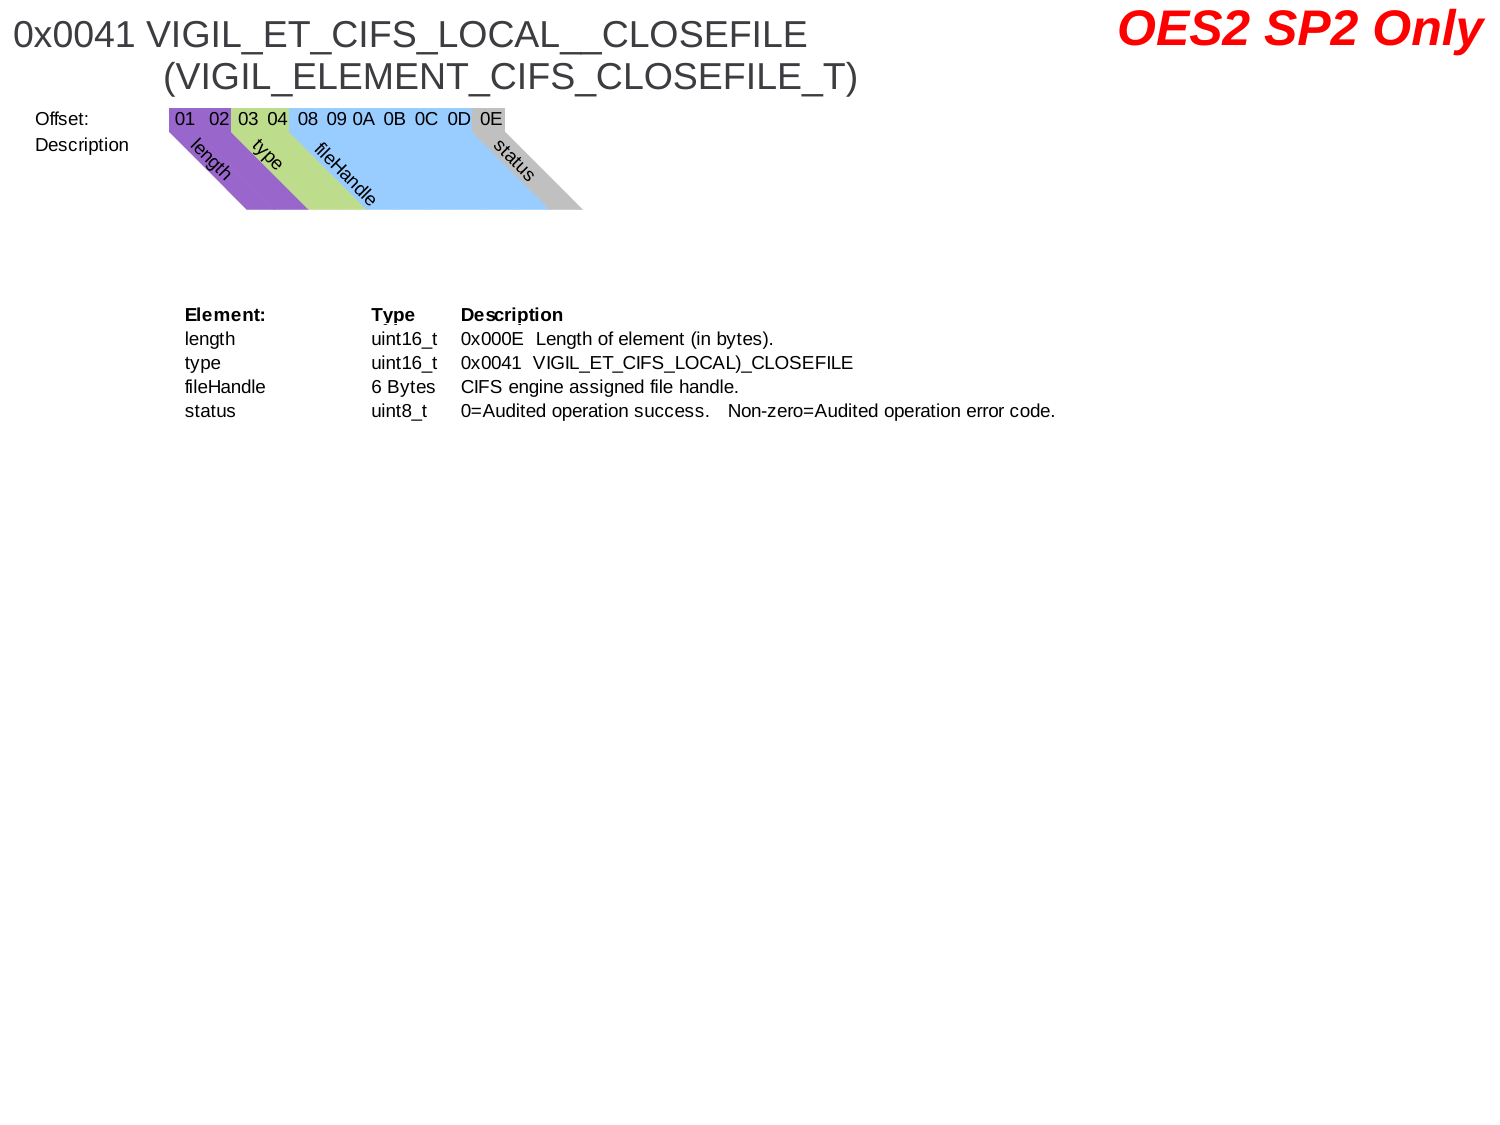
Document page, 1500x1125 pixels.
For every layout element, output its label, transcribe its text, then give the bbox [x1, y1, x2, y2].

chart [33, 108, 589, 212]
text_box 0x0041 VIGIL_ET_CIFS_LOCAL__CLOSEFILE (VIGIL_ELEMENT_CIFS_CLOSEFILE_T) [13, 13, 1500, 98]
text_box OES2 SP2 Only [1117, 0, 1484, 56]
chart [182, 304, 1069, 427]
